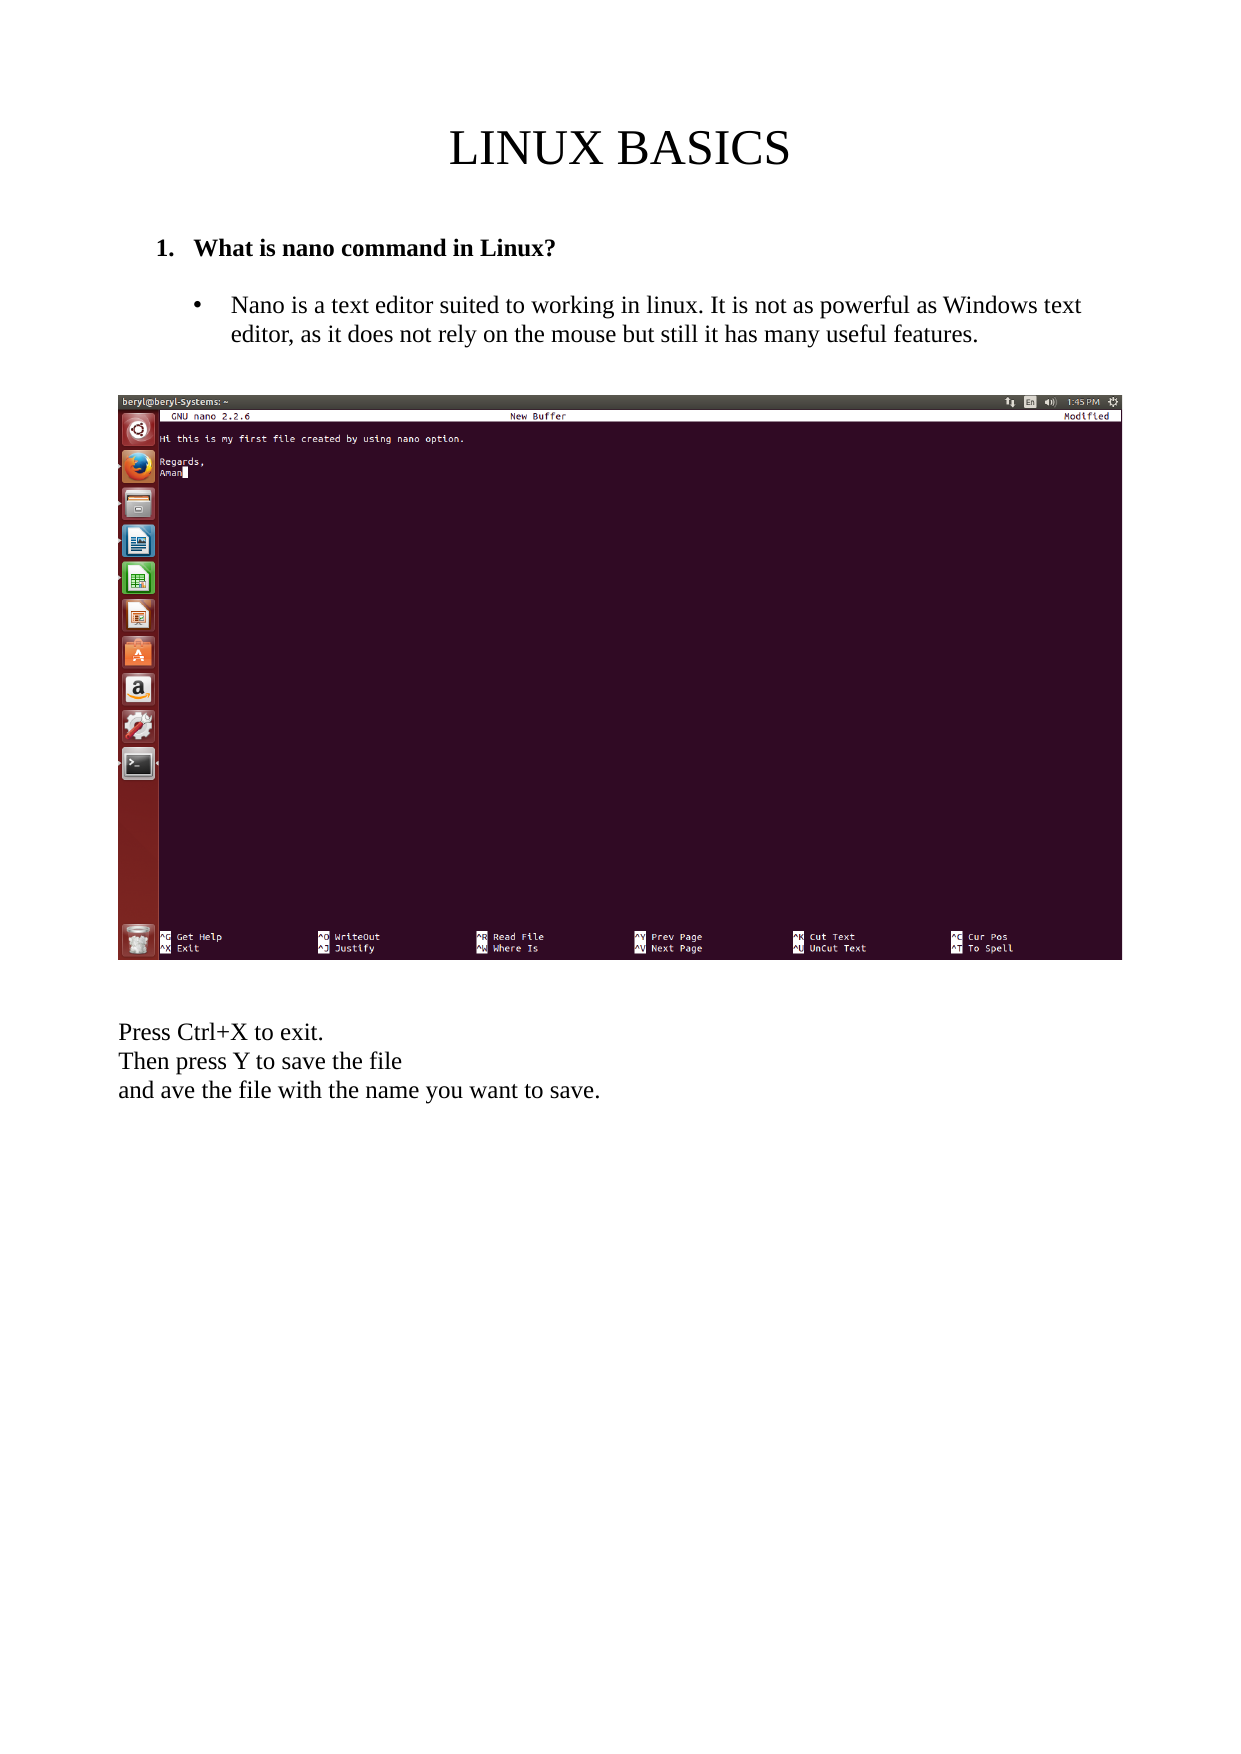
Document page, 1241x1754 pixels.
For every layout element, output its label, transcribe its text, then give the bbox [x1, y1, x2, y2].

text and ave the file with the name you want to save. [118, 1075, 1122, 1103]
text LINUX BASICS [118, 118, 1122, 176]
list Nano is a text editor suited to working in linux. It is not as powerful as Windows text editor, as it does not rely on the mouse but still it has many useful features. [193, 291, 1122, 348]
text Press Ctrl+X to exit. [118, 1017, 1122, 1046]
picture [118, 395, 1123, 960]
text Then press Y to save the file [118, 1046, 1122, 1075]
list What is nano command in Linux? [156, 233, 1122, 262]
